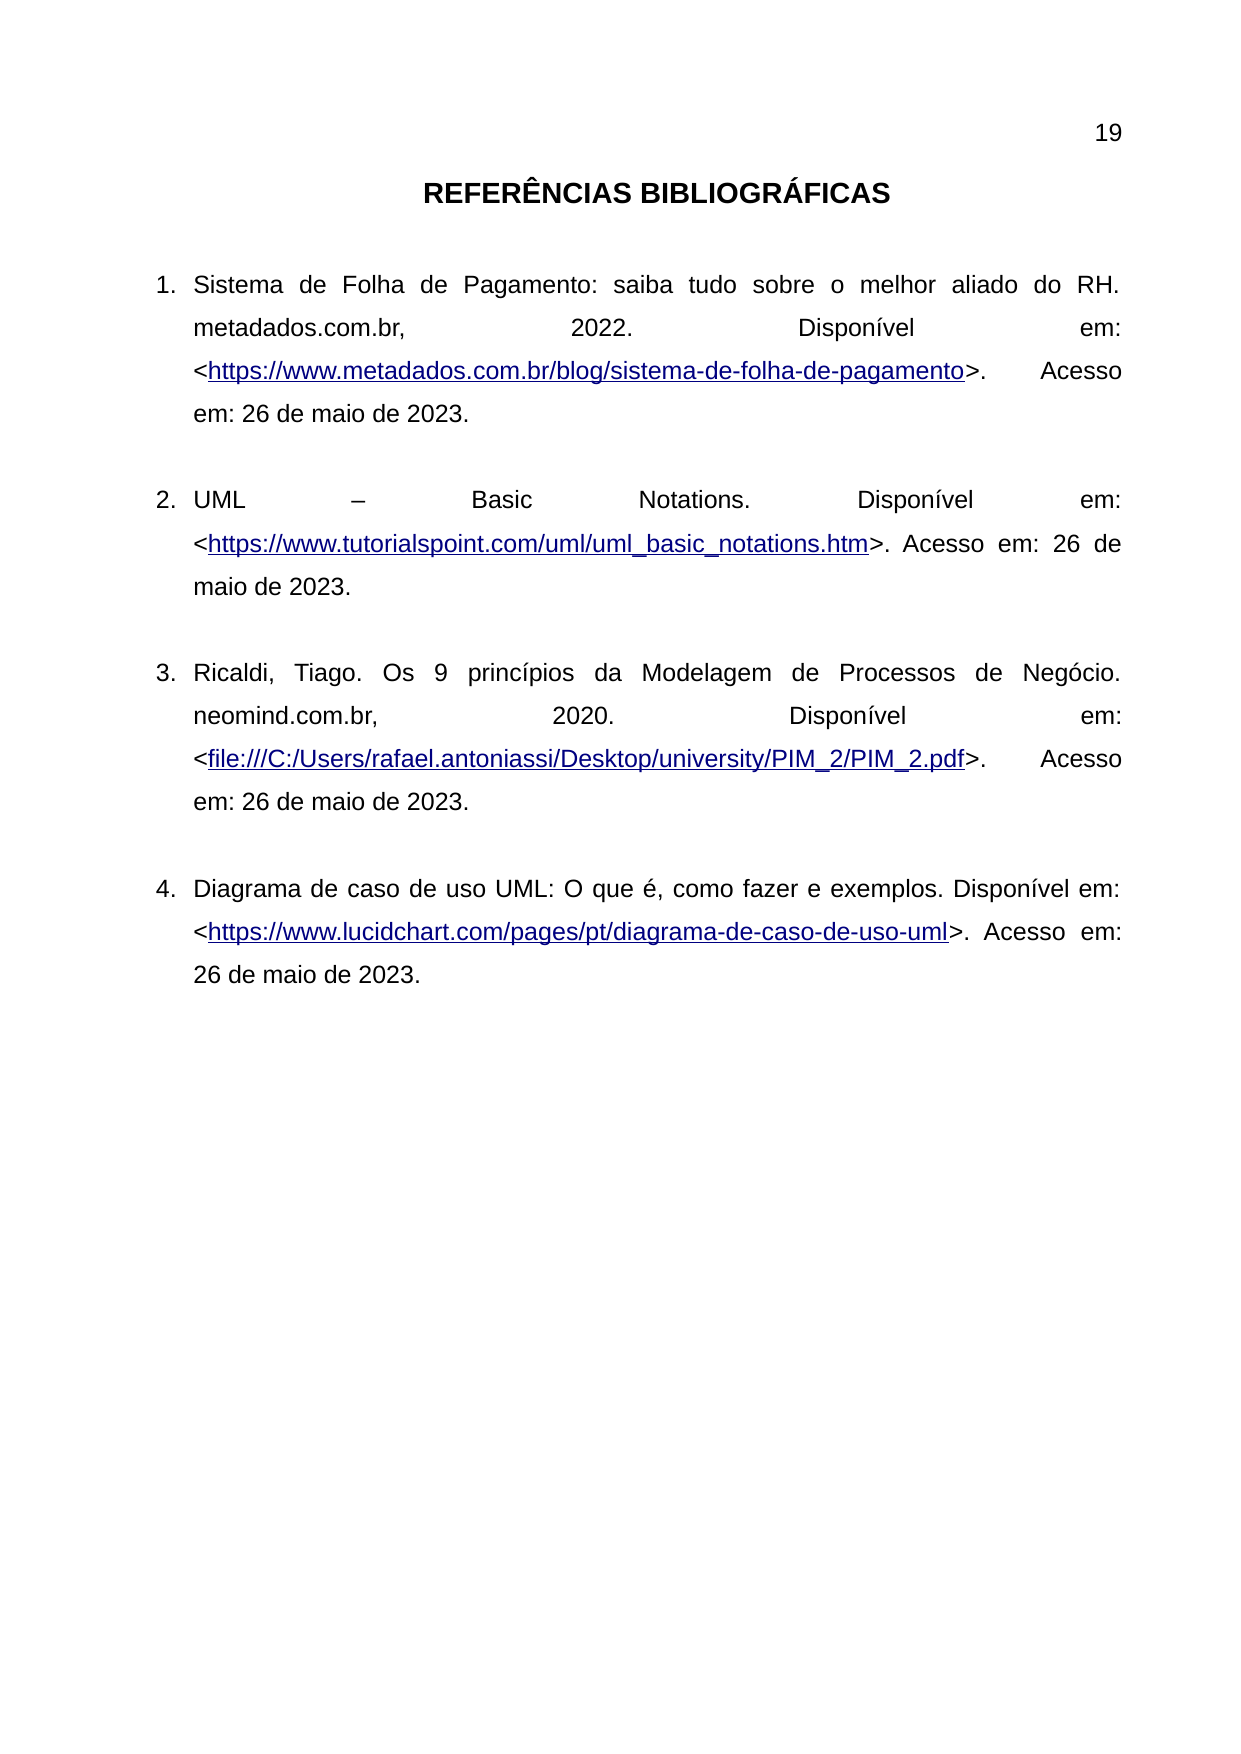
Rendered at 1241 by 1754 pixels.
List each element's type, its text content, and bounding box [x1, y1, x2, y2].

text REFERÊNCIAS BIBLIOGRÁFICAS [118, 176, 1122, 210]
list Diagrama de caso de uso UML: O que é, como fazer e exemplos. Disponível em: <https://www.lucidchart.com/pages/pt/diagrama-de-caso-de-uso-uml>. Acesso em: 26 de maio de 2023. [156, 873, 1122, 988]
list Ricaldi, Tiago. Os 9 princípios da Modelagem de Processos de Negócio. neomind.com.br, 2020. Disponível em: <file:///C:/Users/rafael.antoniassi/Desktop/university/PIM_2/PIM_2.pdf>. Acesso em: 26 de maio de 2023. [156, 658, 1122, 816]
list Sistema de Folha de Pagamento: saiba tudo sobre o melhor aliado do RH. metadados.com.br, 2022. Disponível em: <https://www.metadados.com.br/blog/sistema-de-folha-de-pagamento>. Acesso em: 26 de maio de 2023. [156, 270, 1122, 428]
list UML – Basic Notations. Disponível em: <https://www.tutorialspoint.com/uml/uml_basic_notations.htm>. Acesso em: 26 de maio de 2023. [156, 485, 1122, 600]
